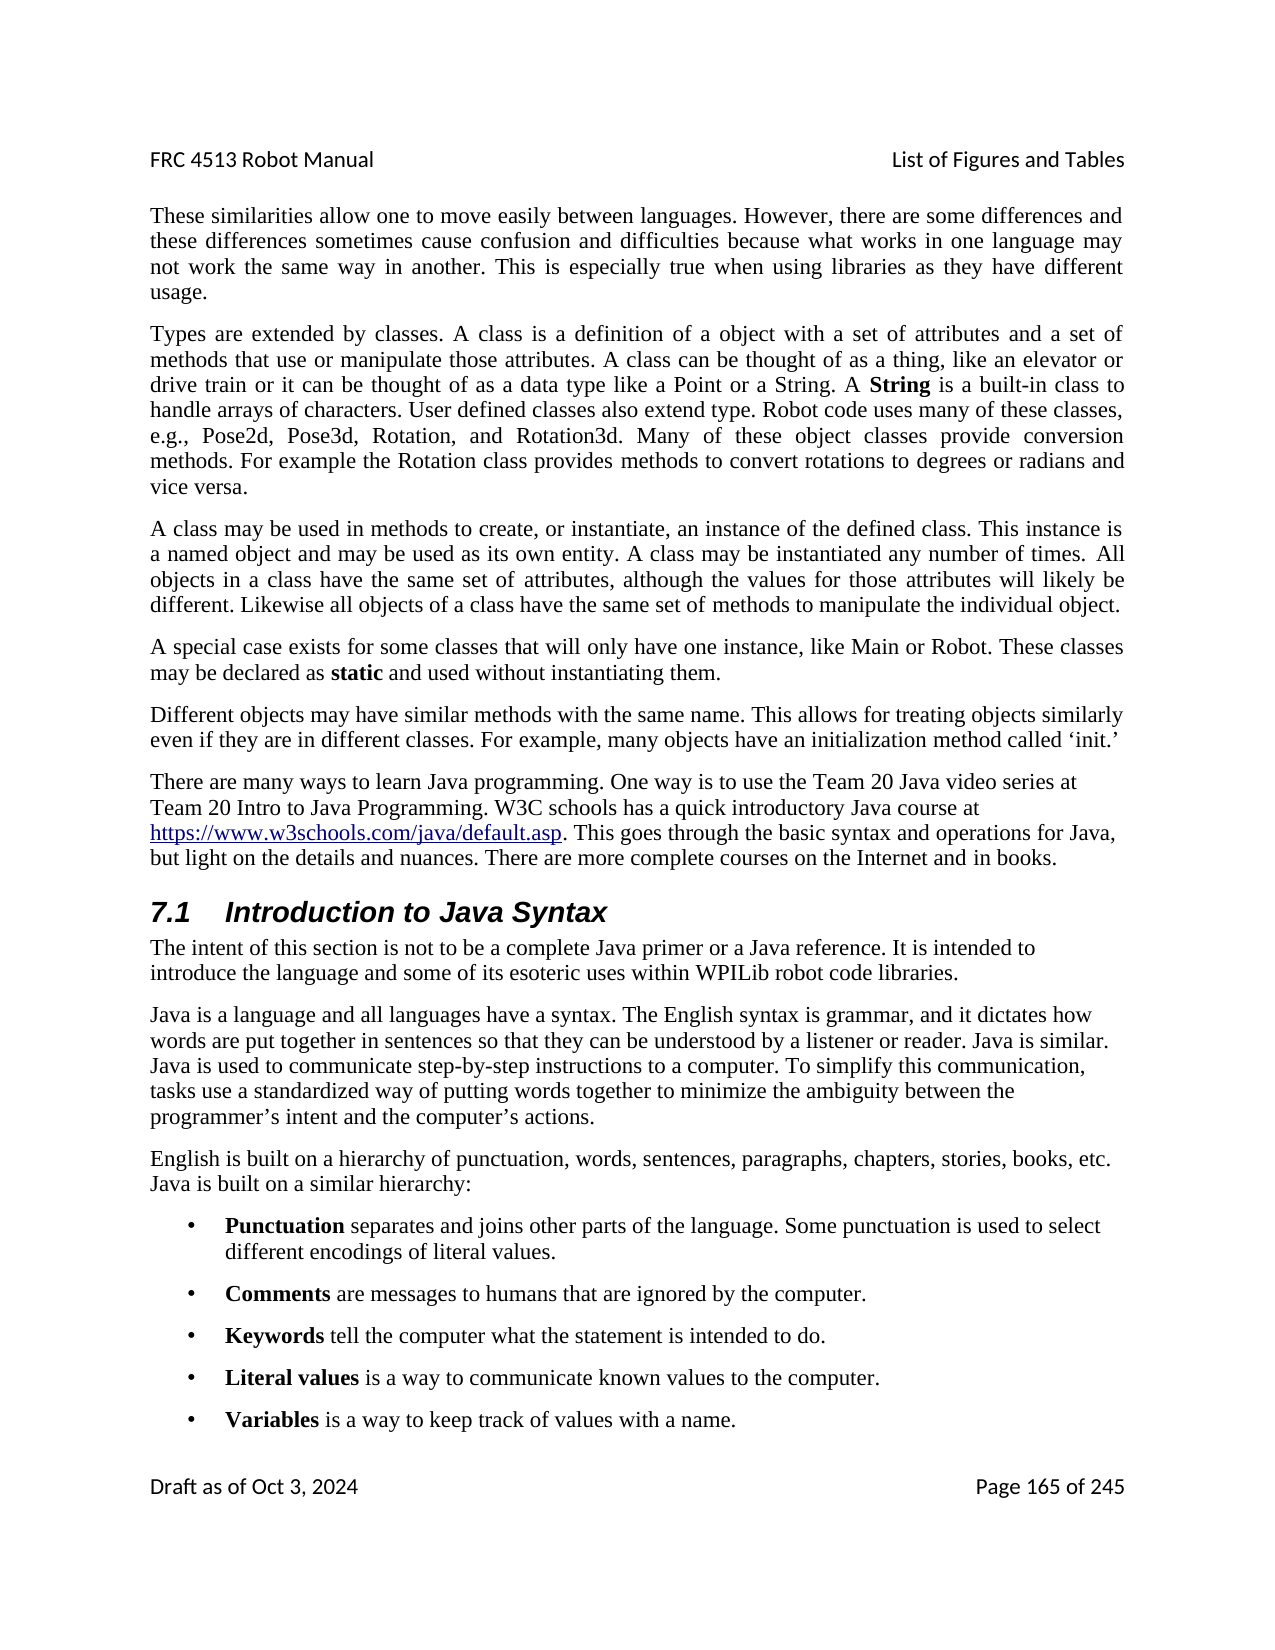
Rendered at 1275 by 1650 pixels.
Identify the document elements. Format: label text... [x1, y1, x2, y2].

text English is built on a hierarchy of punctuation, words, sentences, paragraphs, chapters, stories, books, etc. Java is built on a similar hierarchy: [150, 1146, 1125, 1197]
text The intent of this section is not to be a complete Java primer or a Java reference. It is intended to introduce the language and some of its esoteric uses within WPILib robot code libraries. [150, 935, 1125, 986]
text Different objects may have similar methods with the same name. This allows for treating objects similarly even if they are in different classes. For example, many objects have an initialization method called ‘init.’ [150, 702, 1125, 752]
list Punctuation separates and joins other parts of the language. Some punctuation is used to select different encodings of literal values. [187, 1213, 1125, 1264]
text A class may be used in methods to create, or instantiate, an instance of the defined class. This instance is a named object and may be used as its own entity. A class may be instantiated any number of times. All objects in a class have the same set of attributes, although the values for those attributes will likely be different. Likewise all objects of a class have the same set of methods to manipulate the individual object. [150, 516, 1125, 617]
text Java is a language and all languages have a syntax. The English syntax is grammar, and it dictates how words are put together in sentences so that they can be understood by a listener or reader. Java is similar. Java is used to communicate step-by-step instructions to a computer. To simplify this communication, tasks use a standardized way of putting words together to minimize the ambiguity between the programmer’s intent and the computer’s actions. [150, 1002, 1125, 1129]
text These similarities allow one to move easily between languages. However, there are some differences and these differences sometimes cause confusion and difficulties because what works in one language may not work the same way in another. This is especially true when using libraries as they have different usage. [150, 203, 1125, 304]
text There are many ways to learn Java programming. One way is to use the Team 20 Java video series at Team 20 Intro to Java Programming. W3C schools has a quick introductory Java course at https://www.w3schools.com/java/default.asp. This goes through the basic syntax and operations for Java, but light on the details and nuances. There are more complete courses on the Internet and in books. [150, 769, 1125, 871]
text Types are extended by classes. A class is a definition of a object with a set of attributes and a set of methods that use or manipulate those attributes. A class can be thought of as a thing, like an elevator or drive train or it can be thought of as a data type like a Point or a String. A String is a built-in class to handle arrays of characters. User defined classes also extend type. Robot code uses many of these classes, e.g., Pose2d, Pose3d, Rotation, and Rotation3d. Many of these object classes provide conversion methods. For example the Rotation class provides methods to convert rotations to degrees or radians and vice versa. [150, 321, 1125, 499]
list Keywords tell the computer what the statement is intended to do. [187, 1323, 1125, 1348]
list Variables is a way to keep track of values with a name. [187, 1407, 1125, 1433]
list Literal values is a way to communicate known values to the computer. [187, 1365, 1125, 1391]
text A special case exists for some classes that will only have one instance, like Main or Robot. These classes may be declared as static and used without instantiating them. [150, 634, 1125, 685]
subtitle Introduction to Java Syntax [150, 896, 1125, 928]
list Comments are messages to humans that are ignored by the computer. [187, 1281, 1125, 1306]
